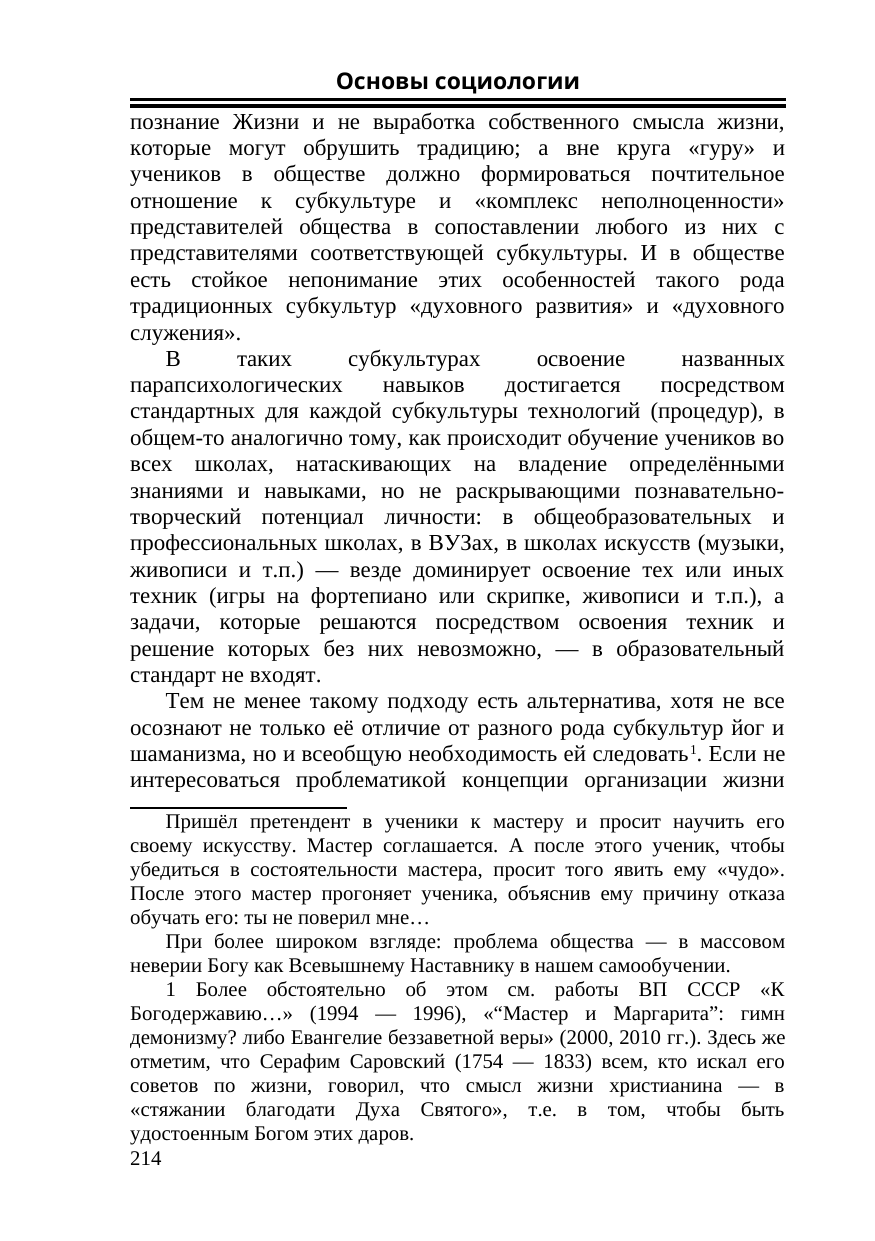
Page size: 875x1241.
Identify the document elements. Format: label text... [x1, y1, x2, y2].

text познание Жизни и не выработка собственного смысла жизни, которые могут обрушить традицию; а вне круга «гуру» и учеников в обществе должно формироваться почтительное отношение к субкультуре и «комплекс неполноценности» представителей общества в сопоставлении любого из них с представителями соответствующей субкультуры. И в обществе есть стойкое непонимание этих особенностей такого рода традиционных субкультур «духовного развития» и «духовного служения». [130, 108, 786, 345]
text При более широком взгляде: проблема общества — в массовом неверии Богу как Всевышнему Наставнику в нашем самообучении. [130, 929, 786, 977]
text Более обстоятельно об этом см. работы ВП СССР «К Богодержавию…» (1994 — 1996), «“Мастер и Маргарита”: гимн демонизму? либо Евангелие беззаветной веры» (2000, 2010 гг.). Здесь же отметим, что Серафим Саровский (1754 — 1833) всем, кто искал его советов по жизни, говорил, что смысл жизни христианина — в «стяжании благодати Духа Святого», т.е. в том, чтобы быть удостоенным Богом этих даров. [130, 977, 786, 1145]
text В таких субкультурах освоение названных парапсихологических навыков достигается посредством стандартных для каждой субкультуры технологий (процедур), в общем-то аналогично тому, как происходит обучение учеников во всех школах, натаскивающих на владение определёнными знаниями и навыками, но не раскрывающими познавательно-творческий потенциал личности: в общеобразовательных и профессиональных школах, в ВУЗах, в школах искусств (музыки, живописи и т.п.) — везде доминирует освоение тех или иных техник (игры на фортепиано или скрипке, живописи и т.п.), а задачи, которые решаются посредством освоения техник и решение которых без них невозможно, — в образовательный стандарт не входят. [130, 345, 786, 687]
text Пришёл претендент в ученики к мастеру и просит научить его своему искусству. Мастер соглашается. А после этого ученик, чтобы убедиться в состоятельности мастера, просит того явить ему «чудо». После этого мастер прогоняет ученика, объяснив ему причину отказа обучать его: ты не поверил мне… [130, 808, 786, 929]
text Тем не менее такому подходу есть альтернатива, хотя не все осознают не только её отличие от разного рода субкультур йог и шаманизма, но и всеобщую необходимость ей следовать. Если не интересоваться проблематикой концепции организации жизни [130, 687, 786, 793]
